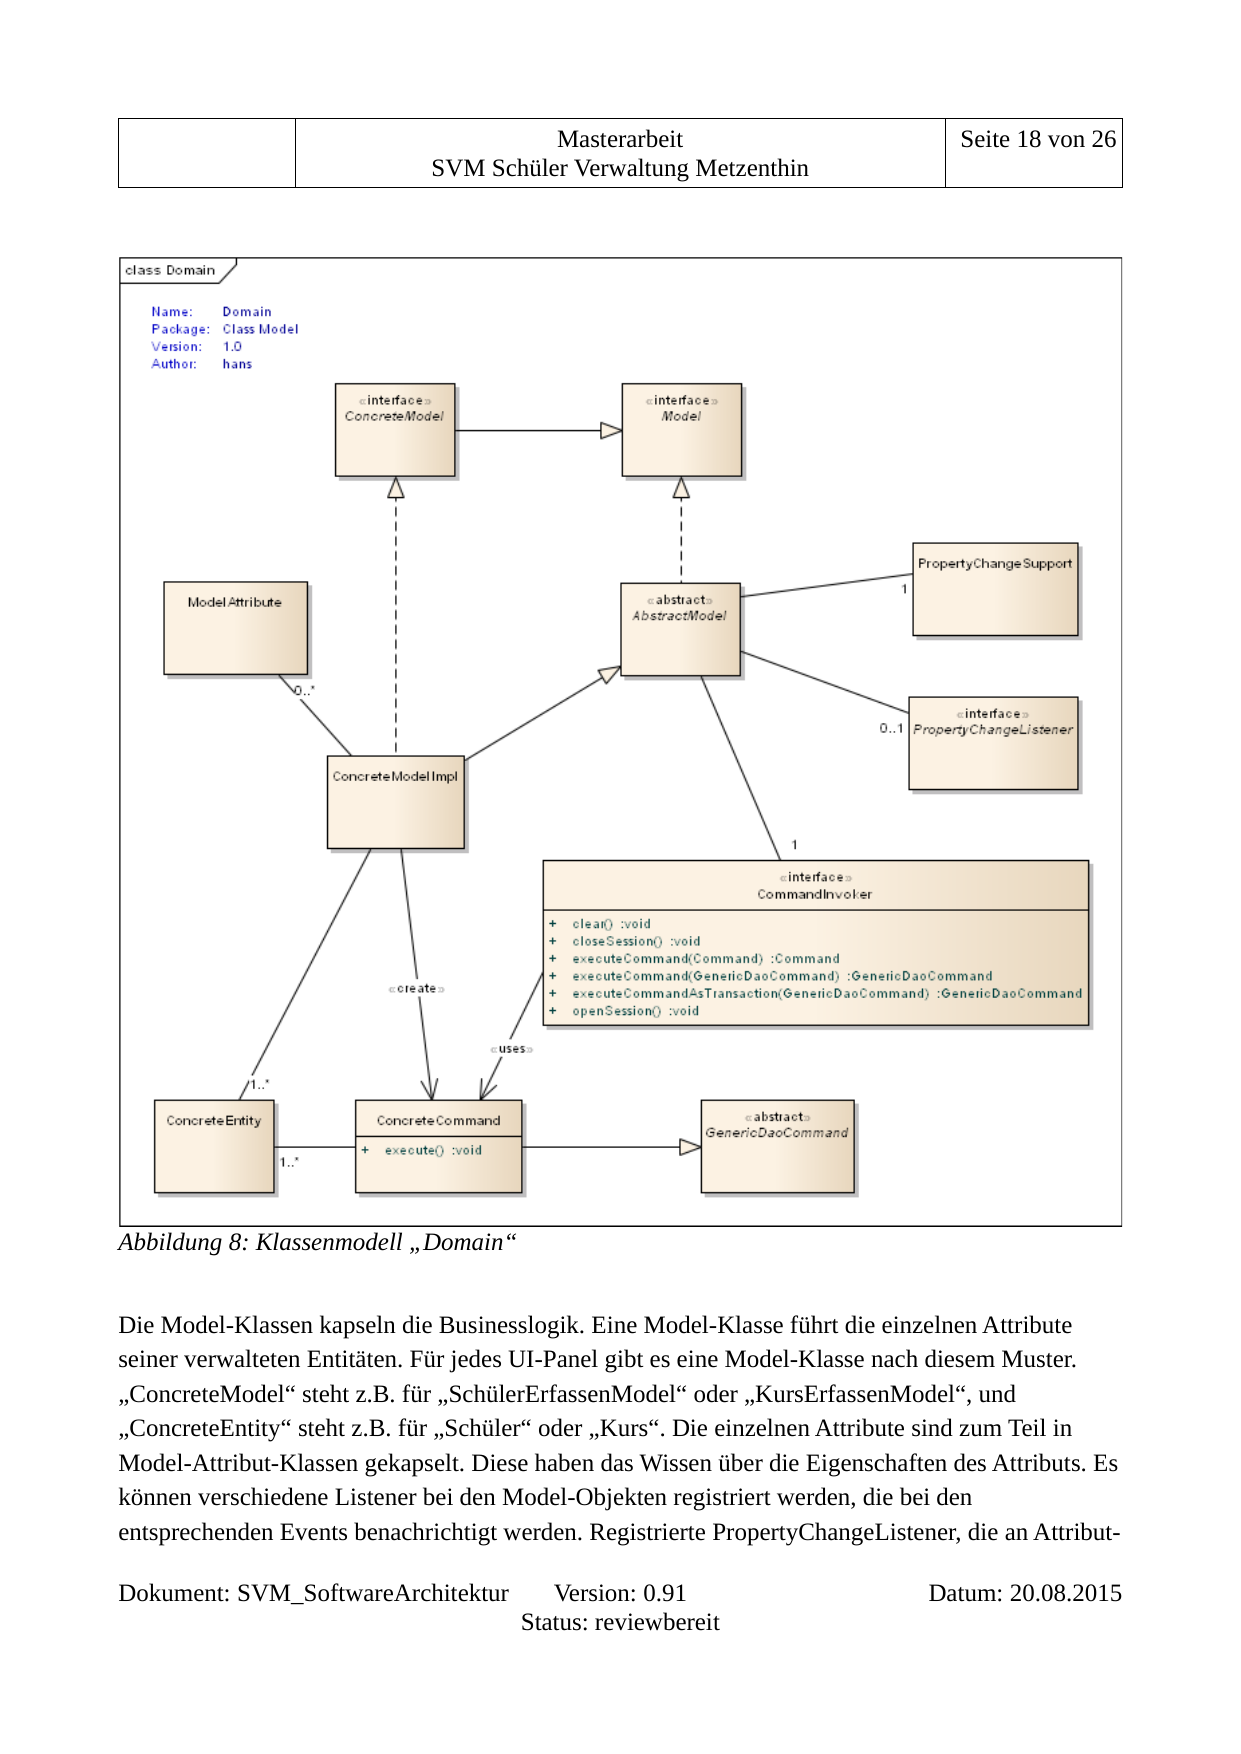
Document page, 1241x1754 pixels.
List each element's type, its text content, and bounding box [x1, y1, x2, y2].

picture [118, 256, 1123, 1227]
text Die Model-Klassen kapseln die Businesslogik. Eine Model-Klasse führt die einzelnen Attribute seiner verwalteten Entitäten. Für jedes UI-Panel gibt es eine Model-Klasse nach diesem Muster. „ConcreteModel“ steht z.B. für „SchülerErfassenModel“ oder „KursErfassenModel“, und „ConcreteEntity“ steht z.B. für „Schüler“ oder „Kurs“. Die einzelnen Attribute sind zum Teil in Model-Attribut-Klassen gekapselt. Diese haben das Wissen über die Eigenschaften des Attributs. Es können verschiedene Listener bei den Model-Objekten registriert werden, die bei den entsprechenden Events benachrichtigt werden. Registrierte PropertyChangeListener, die an Attribut- [118, 1310, 1122, 1546]
text Abbildung 8: Klassenmodell „Domain“ [118, 1227, 1122, 1255]
